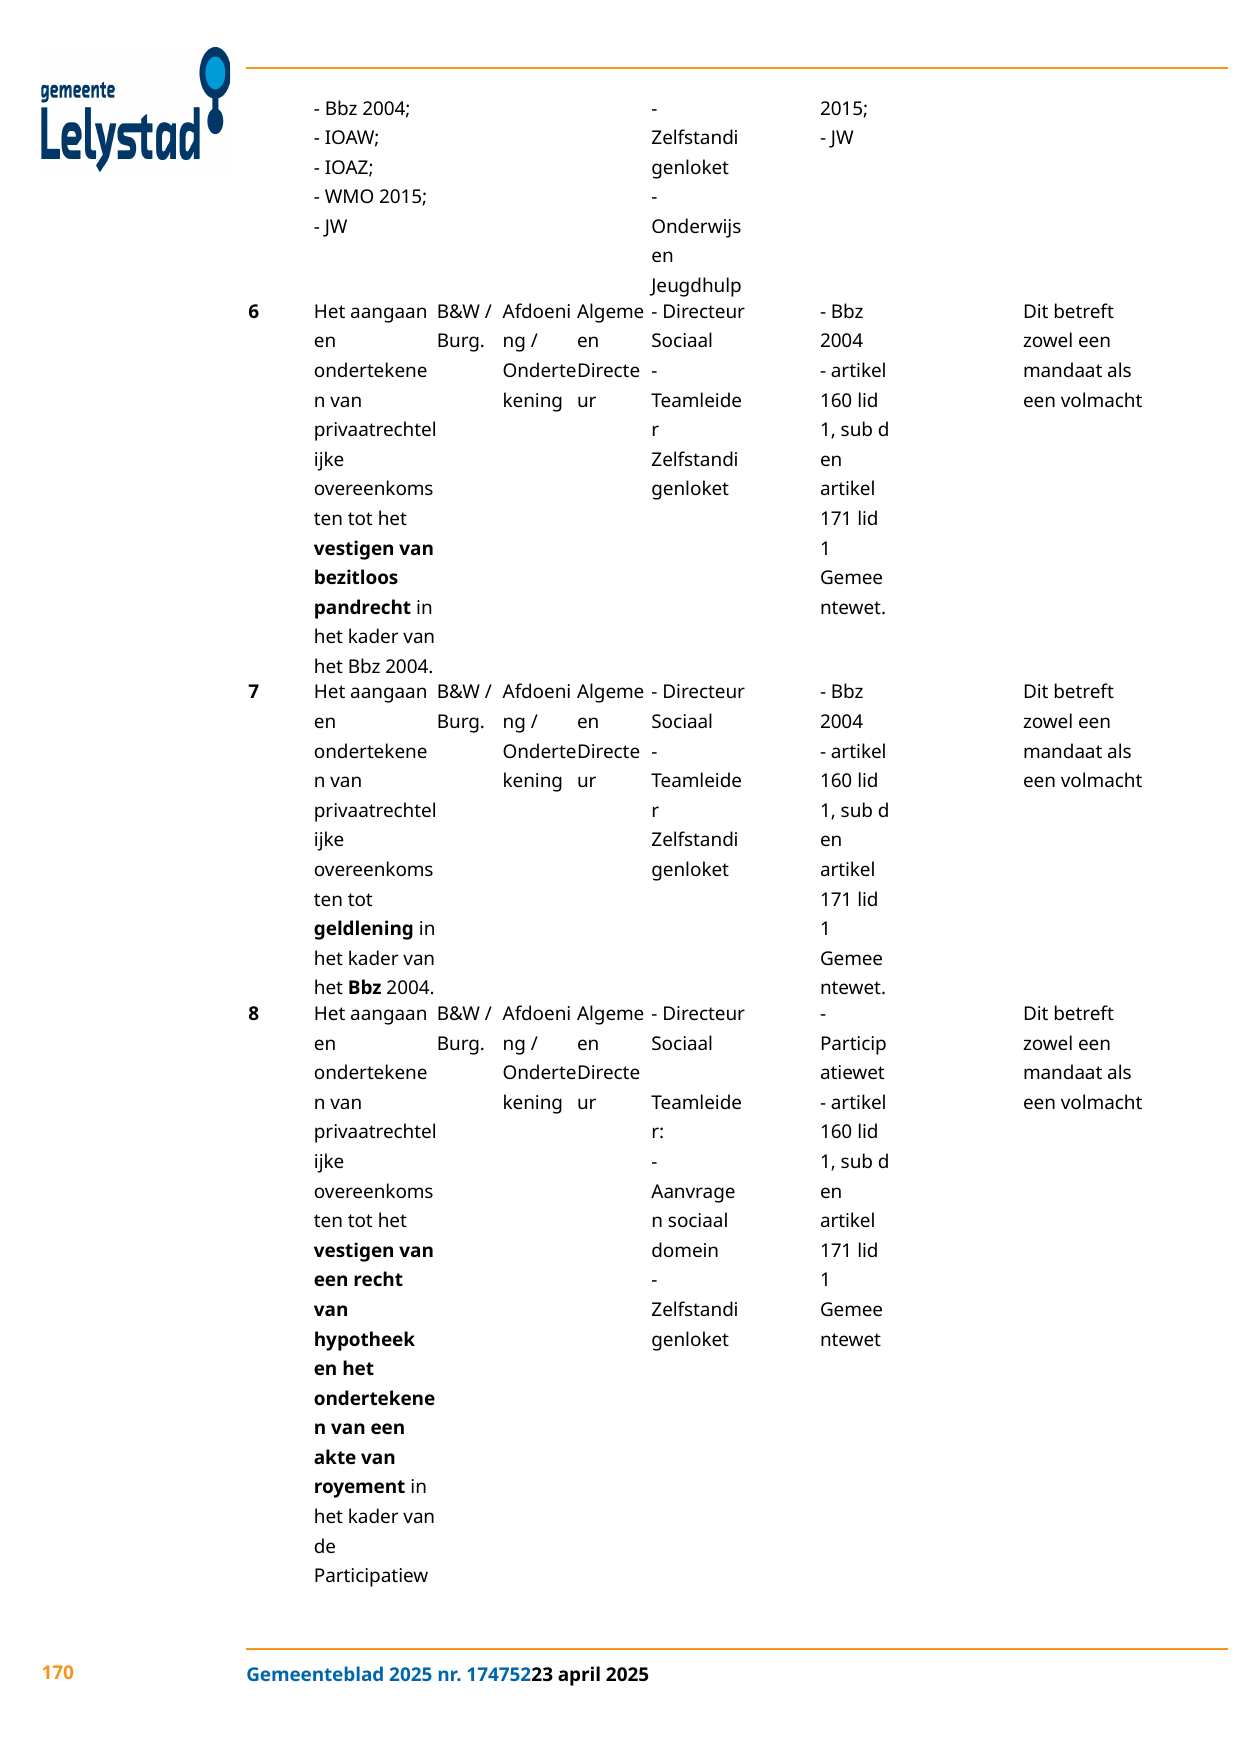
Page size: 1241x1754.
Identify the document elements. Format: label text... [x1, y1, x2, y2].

table_cell Afdoening / Ondertekening [503, 298, 577, 679]
table_cell [746, 1000, 820, 1588]
table_cell B&W / Burg. [437, 679, 502, 1000]
table_cell - Directeur Sociaal Teamleider: - Aanvragen sociaal domein - Zelfstandigenloket [651, 1000, 746, 1588]
table_cell - Directeur Sociaal - Teamleider Zelfstandigenloket [651, 298, 746, 679]
table_cell [577, 95, 651, 298]
table_cell Het aangaan en ondertekenen van privaatrechtelijke overeenkomsten tot het vestigen van een recht van hypotheek en het ondertekenen van een akte van royement in het kader van de Participatiew [314, 1000, 437, 1588]
table_cell [957, 95, 1023, 298]
table_cell Afdoening / Ondertekening [503, 679, 577, 1000]
table_cell 8 [248, 1000, 314, 1588]
table_cell [503, 95, 577, 298]
table_cell Dit betreft zowel een mandaat als een volmacht [1023, 679, 1152, 1000]
table_cell [891, 95, 957, 298]
table_cell Het aangaan en ondertekenen van privaatrechtelijke overeenkomsten tot geldlening in het kader van het Bbz 2004. [314, 679, 437, 1000]
table_cell 6 [248, 298, 314, 679]
table_cell - Directeur Sociaal - Teamleider Zelfstandigenloket [651, 679, 746, 1000]
table_cell [957, 679, 1023, 1000]
table_cell Afdoening / Ondertekening [503, 1000, 577, 1588]
table_cell [746, 95, 820, 298]
table_cell [891, 298, 957, 679]
table_cell - Bbz 2004; - IOAW; - IOAZ; - WMO 2015; - JW [314, 95, 437, 298]
table_cell [746, 298, 820, 679]
table_cell [1023, 95, 1152, 298]
table_cell [437, 95, 502, 298]
table_cell - Bbz 2004 - artikel 160 lid 1, sub d en artikel 171 lid 1 Gemeentewet. [820, 679, 891, 1000]
table_cell Algemeen Directeur [577, 298, 651, 679]
table_cell [957, 298, 1023, 679]
table_cell Algemeen Directeur [577, 679, 651, 1000]
table_cell [891, 1000, 957, 1588]
table_cell B&W / Burg. [437, 1000, 502, 1588]
table_cell [957, 1000, 1023, 1588]
table_cell Dit betreft zowel een mandaat als een volmacht [1023, 1000, 1152, 1588]
table_cell - Bbz 2004 - artikel 160 lid 1, sub d en artikel 171 lid 1 Gemeentewet. [820, 298, 891, 679]
table_cell 2015; - JW [820, 95, 891, 298]
table_cell - Zelfstandigenloket - Onderwijs en Jeugdhulp [651, 95, 746, 298]
table_cell - Participatiewet - artikel 160 lid 1, sub d en artikel 171 lid 1 Gemeentewet [820, 1000, 891, 1588]
table_cell Dit betreft zowel een mandaat als een volmacht [1023, 298, 1152, 679]
table_cell Algemeen Directeur [577, 1000, 651, 1588]
table_cell [891, 679, 957, 1000]
picture [41, 47, 231, 172]
table_cell 7 [248, 679, 314, 1000]
table_cell [746, 679, 820, 1000]
table_cell [248, 95, 314, 298]
table_cell Het aangaan en ondertekenen van privaatrechtelijke overeenkomsten tot het vestigen van bezitloos pandrecht in het kader van het Bbz 2004. [314, 298, 437, 679]
table_cell B&W / Burg. [437, 298, 502, 679]
